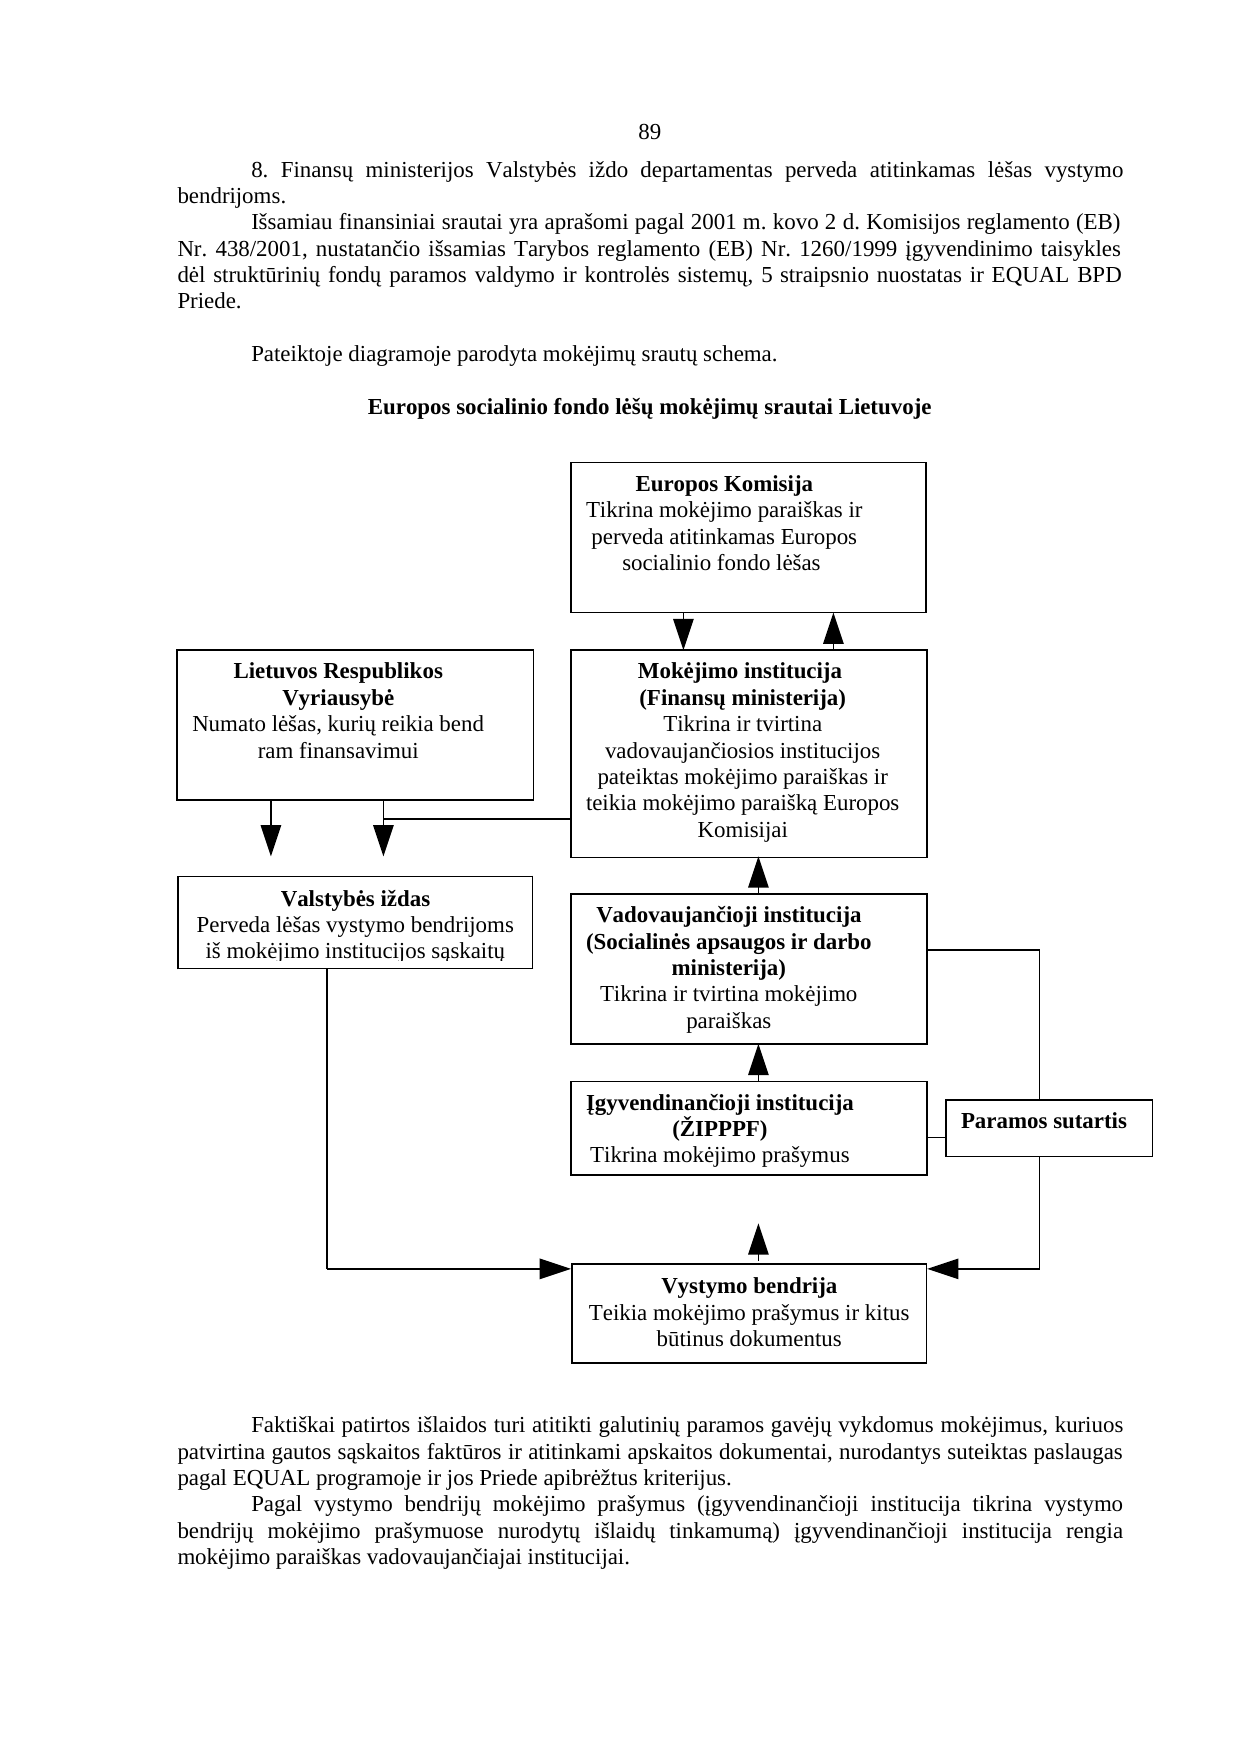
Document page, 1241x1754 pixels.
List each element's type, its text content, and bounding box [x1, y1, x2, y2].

text Pagal vystymo bendrijų mokėjimo prašymus (įgyvendinančioji institucija tikrina vystymo bendrijų mokėjimo prašymuose nurodytų išlaidų tinkamumą) įgyvendinančioji institucija rengia mokėjimo paraiškas vadovaujančiajai institucijai. [177, 1491, 1124, 1569]
text Vystymo bendrija [587, 1272, 911, 1299]
text Faktiškai patirtos išlaidos turi atitikti galutinių paramos gavėjų vykdomus mokėjimus, kuriuos patvirtina gautos sąskaitos faktūros ir atitinkami apskaitos dokumentai, nurodantys suteiktas paslaugas pagal EQUAL programoje ir jos Priede apibrėžtus kriterijus. [177, 1411, 1124, 1491]
text Europos socialinio fondo lėšų mokėjimų srautai Lietuvoje [177, 393, 1122, 419]
text Teikia mokėjimo prašymus ir kitus būtinus dokumentus [587, 1299, 911, 1351]
text 8. Finansų ministerijos Valstybės iždo departamentas perveda atitinkamas lėšas vystymo bendrijoms. [177, 156, 1124, 208]
subtitle Perveda lėšas vystymo bendrijoms iš mokėjimo institucijos sąskaitų [194, 911, 517, 960]
text Išsamiau finansiniai srautai yra aprašomi pagal 2001 m. kovo 2 d. Komisijos reglamento (EB) Nr. 438/2001, nustatančio išsamias Tarybos reglamento (EB) Nr. 1260/1999 įgyvendinimo taisykles dėl struktūrinių fondų paramos valdymo ir kontrolės sistemų, 5 straipsnio nuostatas ir EQUAL BPD Priede. [177, 208, 1122, 314]
subtitle Valstybės iždas [194, 885, 517, 911]
text Pateiktoje diagramoje parodyta mokėjimų srautų schema. [177, 340, 1156, 366]
